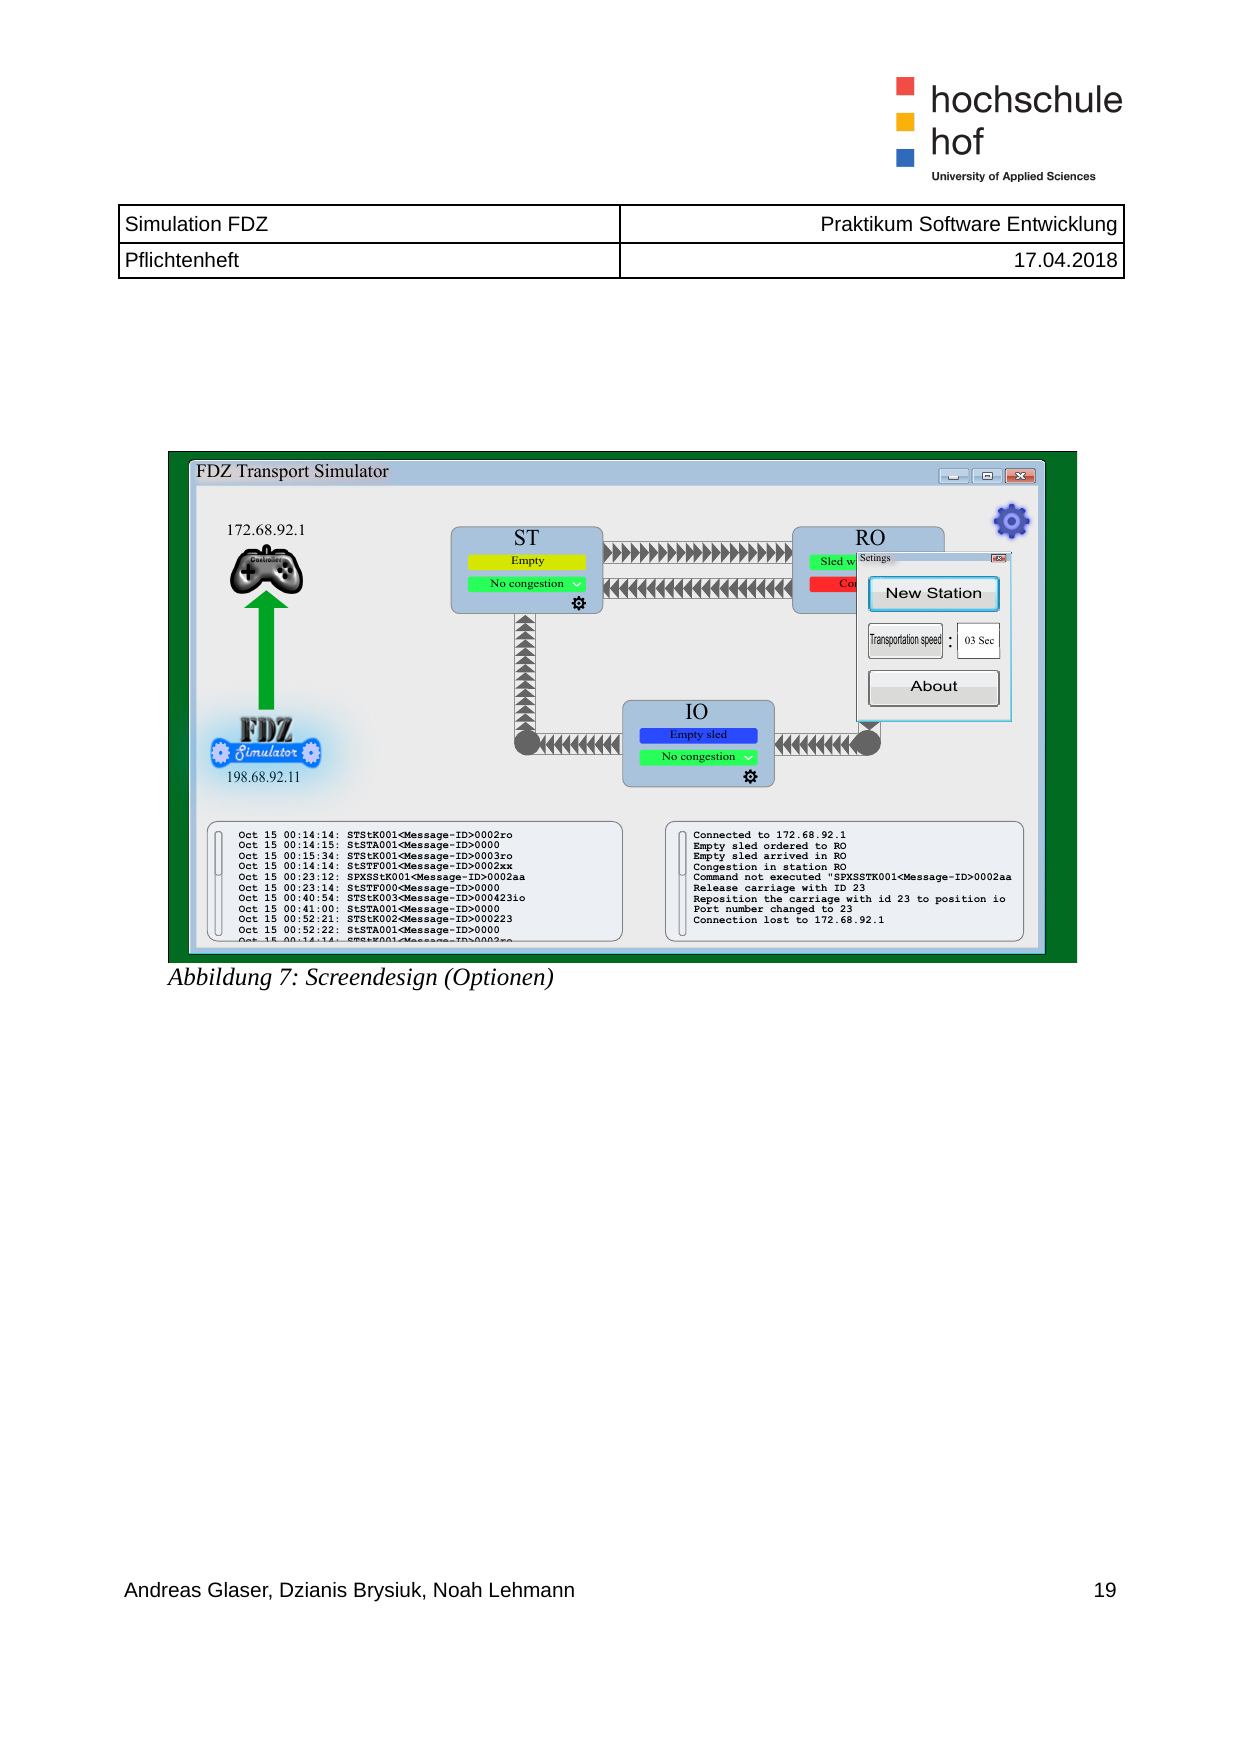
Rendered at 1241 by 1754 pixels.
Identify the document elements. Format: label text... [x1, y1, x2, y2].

picture [241, 771, 246, 780]
picture [259, 771, 264, 781]
picture [277, 771, 282, 781]
text Abbildung 7: Screendesign (Optionen) [168, 963, 1077, 991]
picture [234, 771, 239, 779]
picture [896, 77, 1122, 182]
